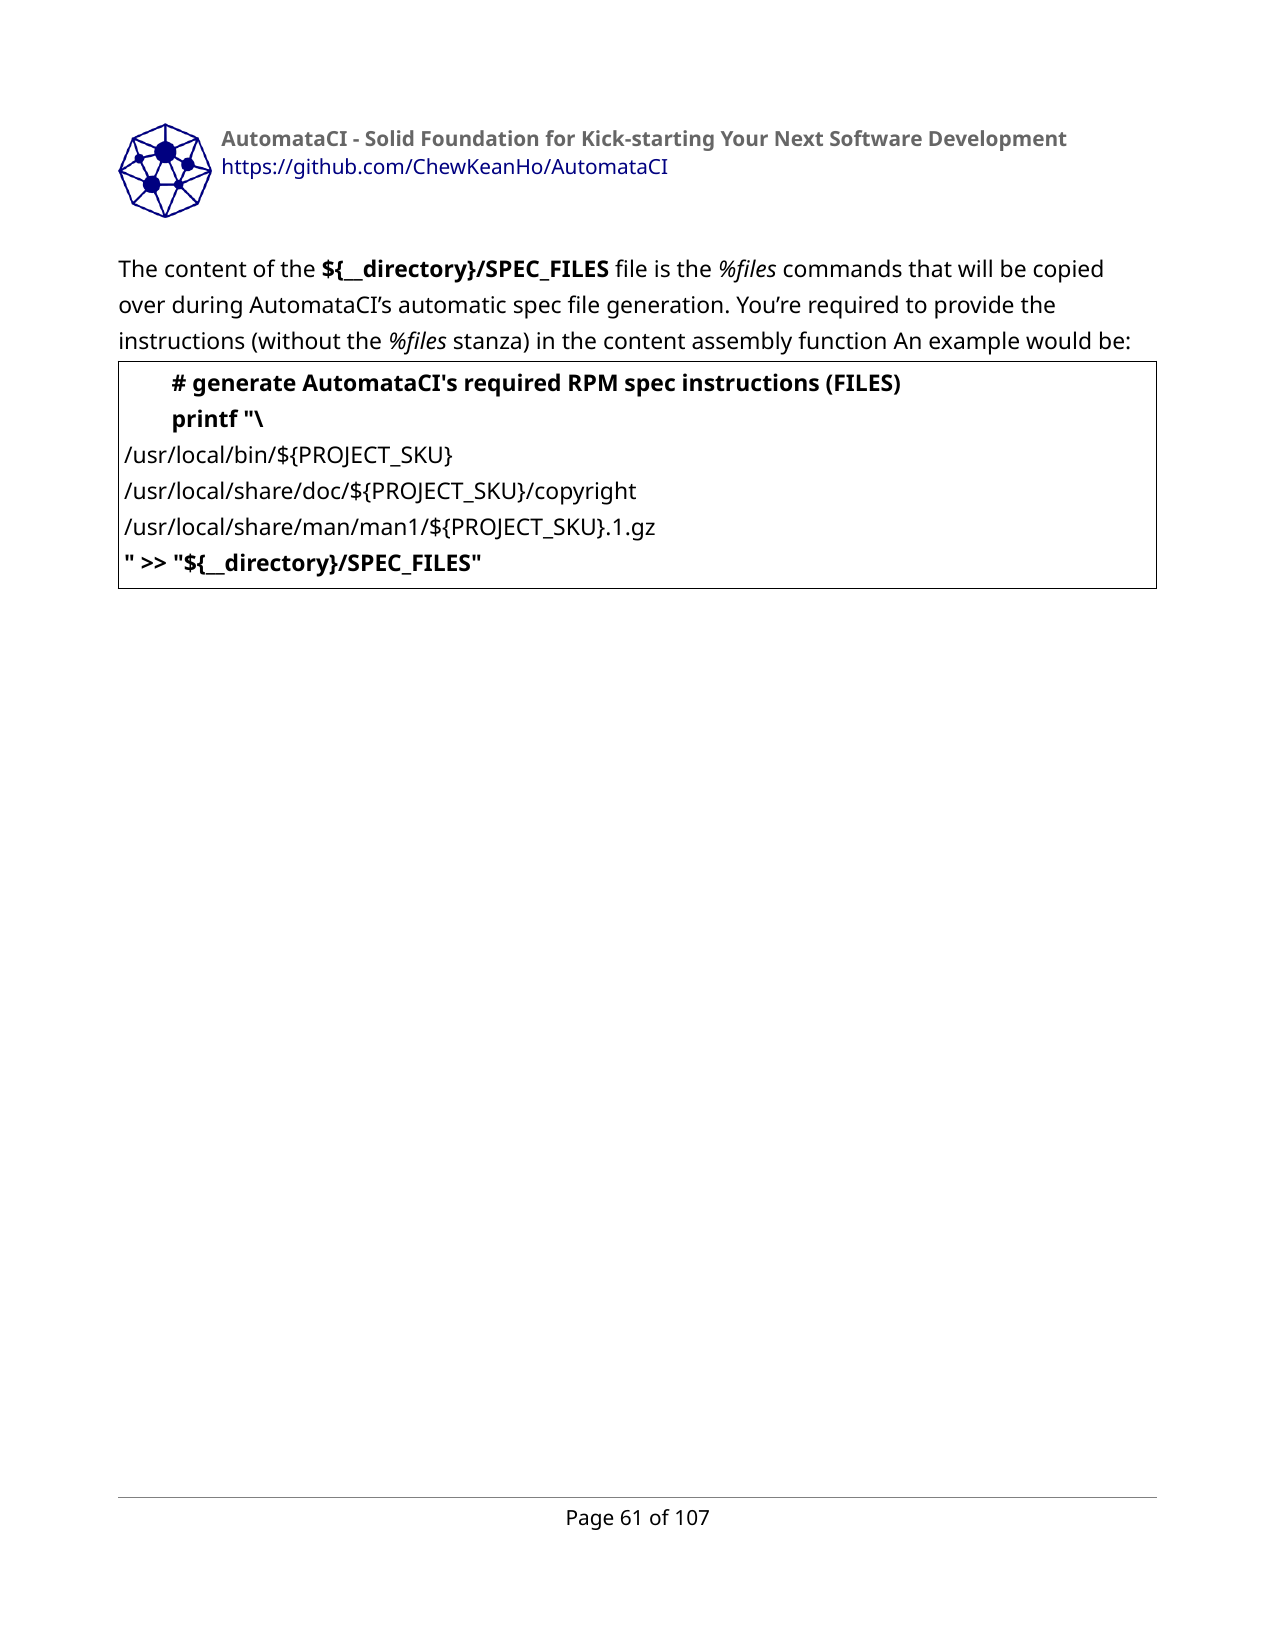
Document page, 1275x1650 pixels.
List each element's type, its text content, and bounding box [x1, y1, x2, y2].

table_header # generate AutomataCI's required RPM spec instructions (FILES) printf "\ /usr/local/bin/${PROJECT_SKU} /usr/local/share/doc/${PROJECT_SKU}/copyright /usr/local/share/man/man1/${PROJECT_SKU}.1.gz " >> "${__directory}/SPEC_FILES" [119, 362, 1156, 588]
picture [118, 123, 212, 218]
text The content of the ${__directory}/SPEC_FILES file is the %files commands that will be copied over during AutomataCI’s automatic spec file generation. You’re required to provide the instructions (without the %files stanza) in the content assembly function An example would be: [118, 253, 1157, 356]
